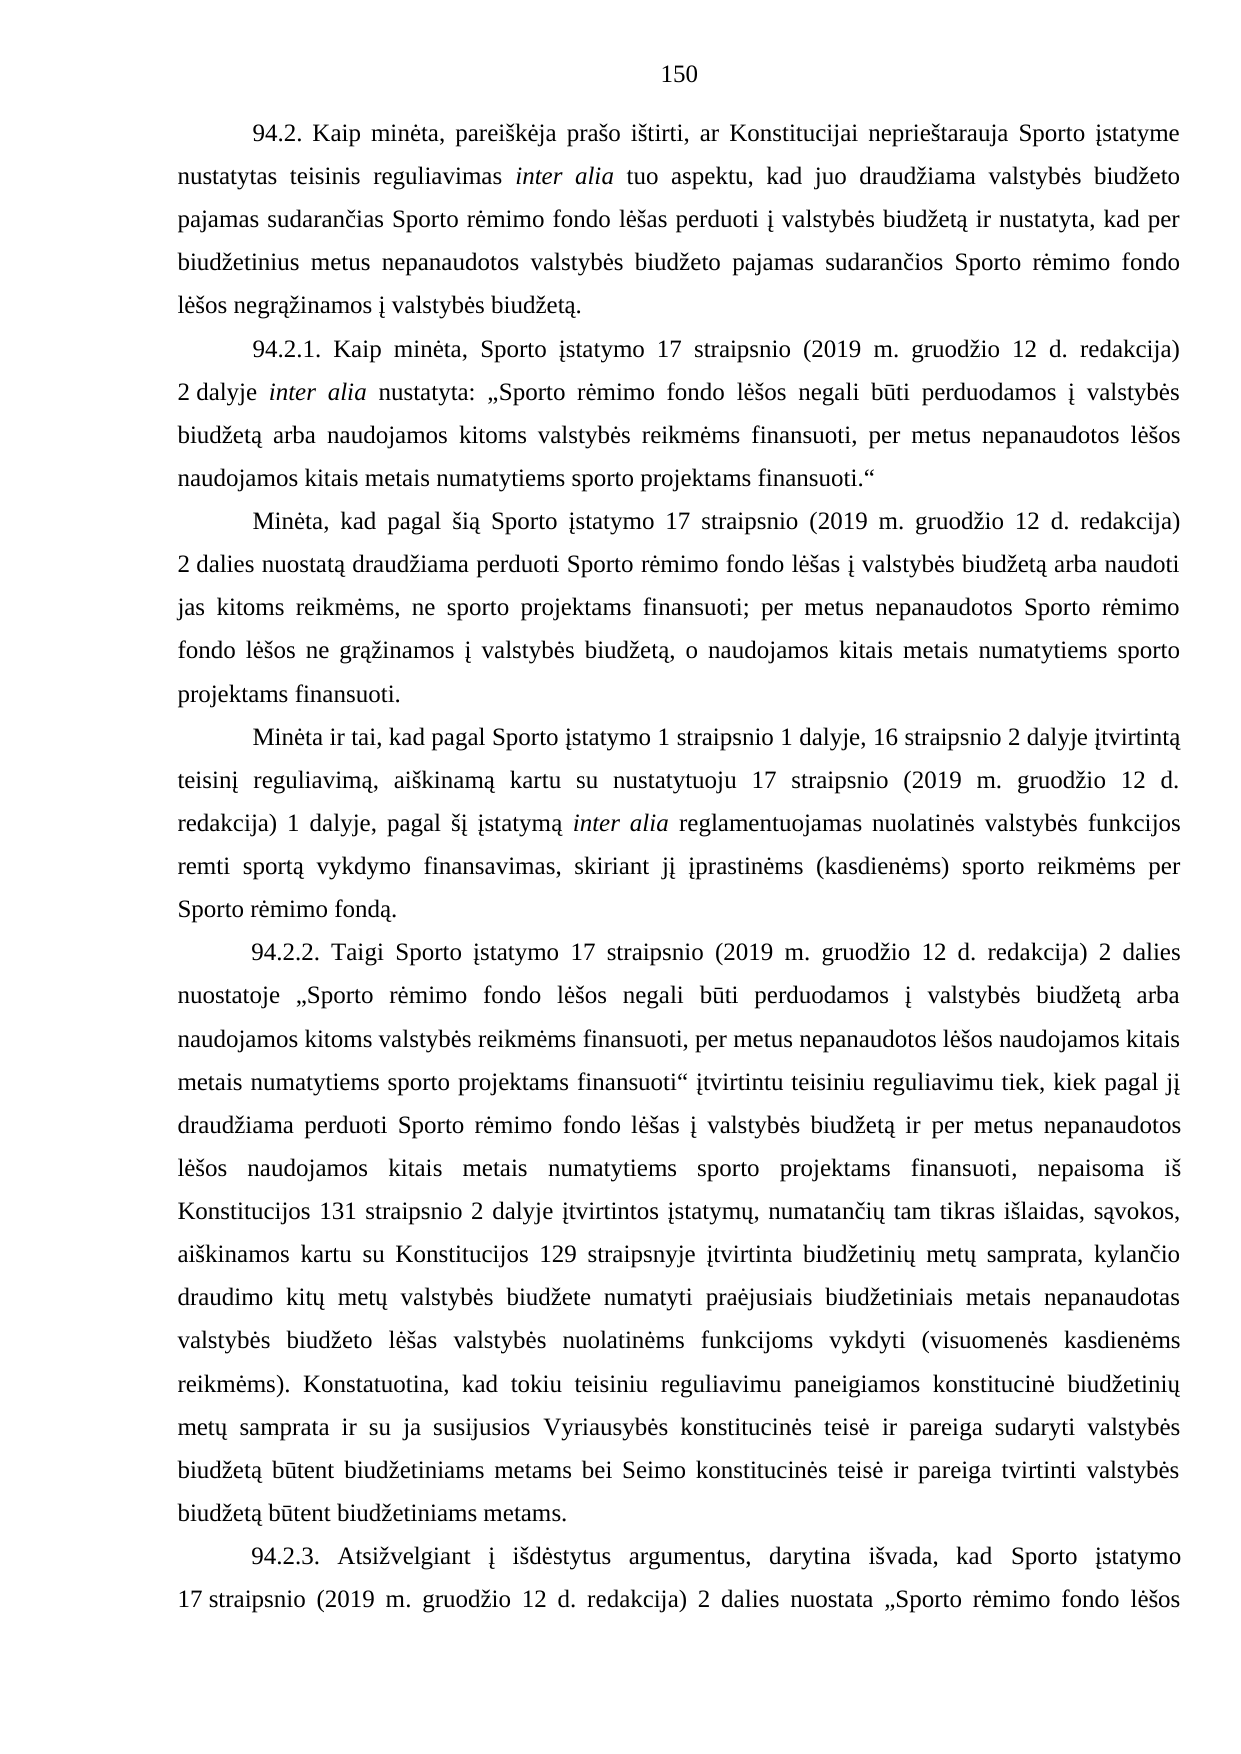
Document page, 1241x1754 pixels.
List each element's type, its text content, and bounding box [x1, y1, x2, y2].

text Minėta, kad pagal šią Sporto įstatymo 17 straipsnio (2019 m. gruodžio 12 d. redakcija) 2 dalies nuostatą draudžiama perduoti Sporto rėmimo fondo lėšas į valstybės biudžetą arba naudoti jas kitoms reikmėms, ne sporto projektams finansuoti; per metus nepanaudotos Sporto rėmimo fondo lėšos ne grąžinamos į valstybės biudžetą, o naudojamos kitais metais numatytiems sporto projektams finansuoti. [177, 506, 1181, 707]
text Minėta ir tai, kad pagal Sporto įstatymo 1 straipsnio 1 dalyje, 16 straipsnio 2 dalyje įtvirtintą teisinį reguliavimą, aiškinamą kartu su nustatytuoju 17 straipsnio (2019 m. gruodžio 12 d. redakcija) 1 dalyje, pagal šį įstatymą inter alia reglamentuojamas nuolatinės valstybės funkcijos remti sportą vykdymo finansavimas, skiriant jį įprastinėms (kasdienėms) sporto reikmėms per Sporto rėmimo fondą. [177, 722, 1181, 923]
text 94.2.2. Taigi Sporto įstatymo 17 straipsnio (2019 m. gruodžio 12 d. redakcija) 2 dalies nuostatoje „Sporto rėmimo fondo lėšos negali būti perduodamos į valstybės biudžetą arba naudojamos kitoms valstybės reikmėms finansuoti, per metus nepanaudotos lėšos naudojamos kitais metais numatytiems sporto projektams finansuoti“ įtvirtintu teisiniu reguliavimu tiek, kiek pagal jį draudžiama perduoti Sporto rėmimo fondo lėšas į valstybės biudžetą ir per metus nepanaudotos lėšos naudojamos kitais metais numatytiems sporto projektams finansuoti, nepaisoma iš Konstitucijos 131 straipsnio 2 dalyje įtvirtintos įstatymų, numatančių tam tikras išlaidas, sąvokos, aiškinamos kartu su Konstitucijos 129 straipsnyje įtvirtinta biudžetinių metų samprata, kylančio draudimo kitų metų valstybės biudžete numatyti praėjusiais biudžetiniais metais nepanaudotas valstybės biudžeto lėšas valstybės nuolatinėms funkcijoms vykdyti (visuomenės kasdienėms reikmėms). Konstatuotina, kad tokiu teisiniu reguliavimu paneigiamos konstitucinė biudžetinių metų samprata ir su ja susijusios Vyriausybės konstitucinės teisė ir pareiga sudaryti valstybės biudžetą būtent biudžetiniams metams bei Seimo konstitucinės teisė ir pareiga tvirtinti valstybės biudžetą būtent biudžetiniams metams. [177, 937, 1181, 1527]
text 94.2.3. Atsižvelgiant į išdėstytus argumentus, darytina išvada, kad Sporto įstatymo 17 straipsnio (2019 m. gruodžio 12 d. redakcija) 2 dalies nuostata „Sporto rėmimo fondo lėšos [177, 1541, 1181, 1613]
text 94.2.1. Kaip minėta, Sporto įstatymo 17 straipsnio (2019 m. gruodžio 12 d. redakcija) 2 dalyje inter alia nustatyta: „Sporto rėmimo fondo lėšos negali būti perduodamos į valstybės biudžetą arba naudojamos kitoms valstybės reikmėms finansuoti, per metus nepanaudotos lėšos naudojamos kitais metais numatytiems sporto projektams finansuoti.“ [177, 334, 1181, 492]
text 94.2. Kaip minėta, pareiškėja prašo ištirti, ar Konstitucijai neprieštarauja Sporto įstatyme nustatytas teisinis reguliavimas inter alia tuo aspektu, kad juo draudžiama valstybės biudžeto pajamas sudarančias Sporto rėmimo fondo lėšas perduoti į valstybės biudžetą ir nustatyta, kad per biudžetinius metus nepanaudotos valstybės biudžeto pajamas sudarančios Sporto rėmimo fondo lėšos negrąžinamos į valstybės biudžetą. [177, 118, 1181, 319]
